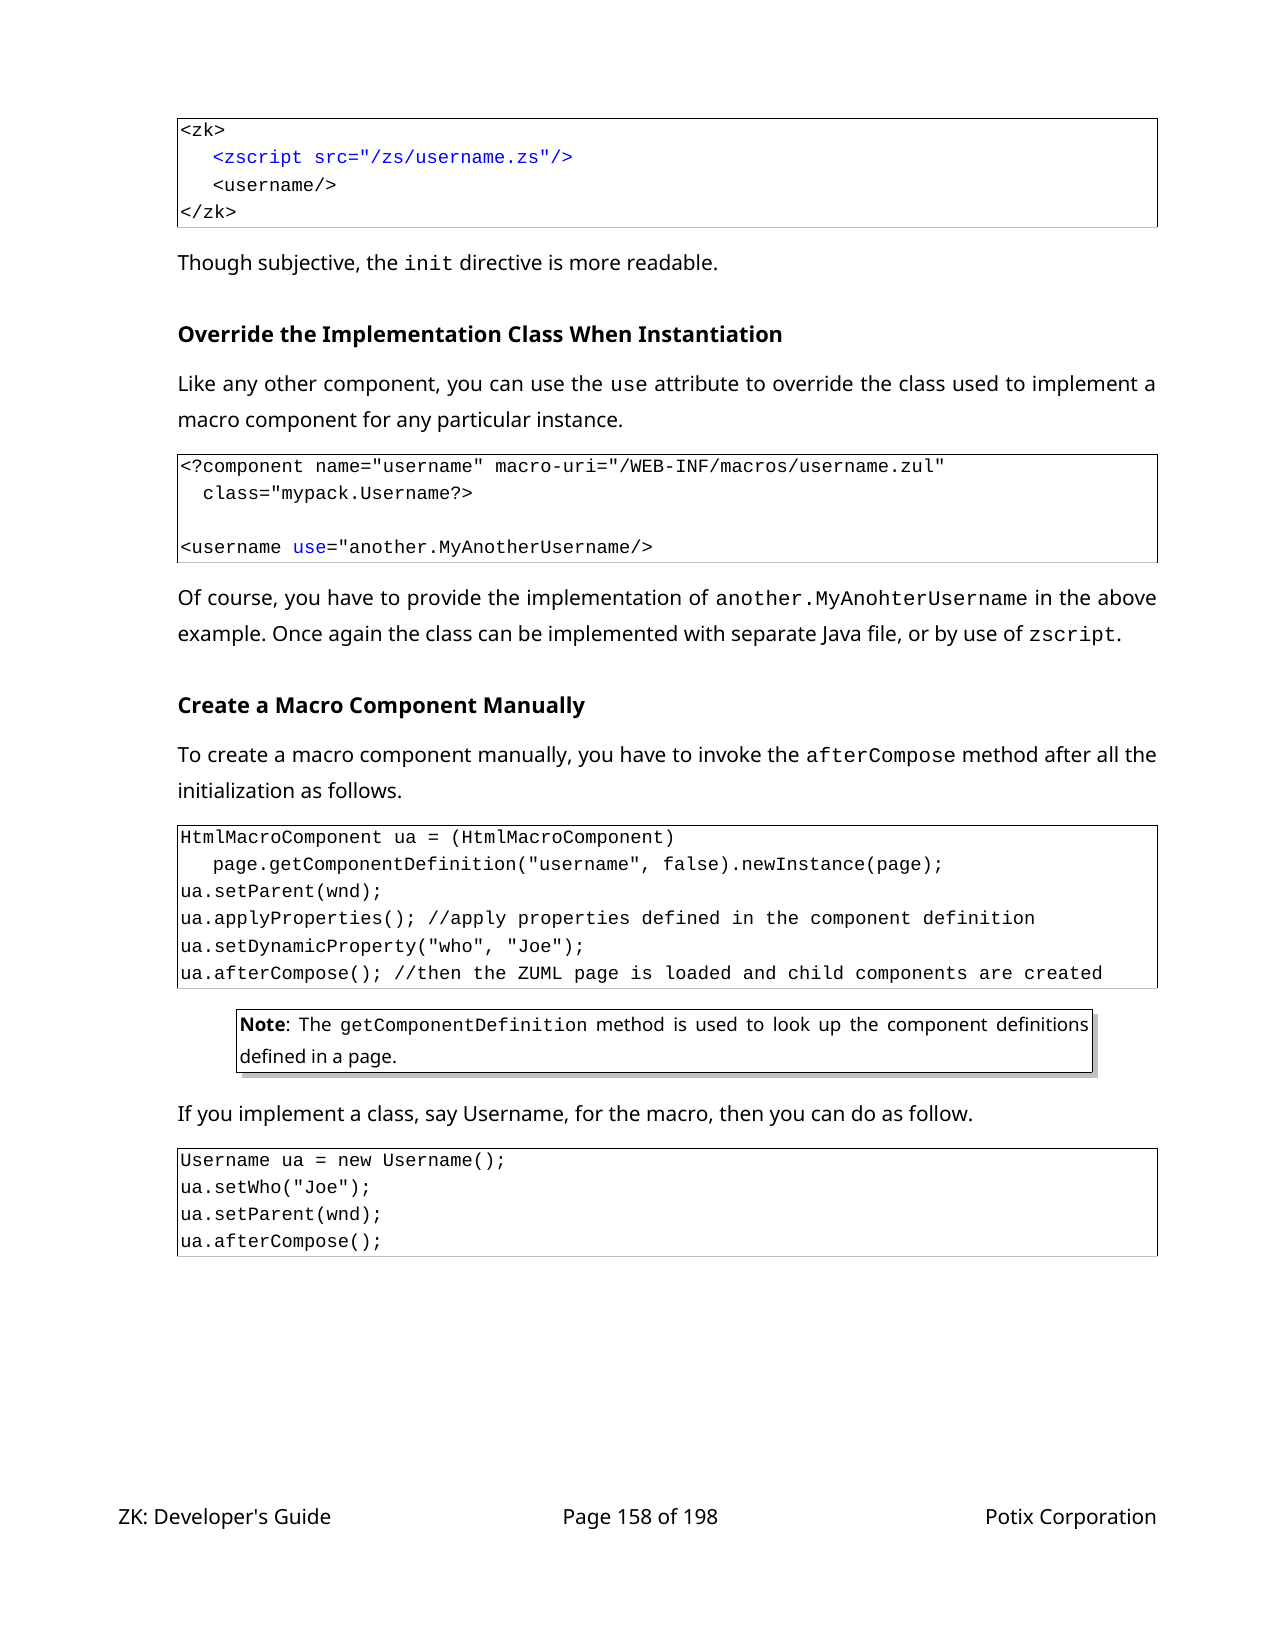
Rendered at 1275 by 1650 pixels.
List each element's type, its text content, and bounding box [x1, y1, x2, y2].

text ua.setWho("Joe"); [178, 1175, 1157, 1199]
text ua.setParent(wnd); [178, 879, 1157, 903]
text page.getComponentDefinition("username", false).newInstance(page); [178, 852, 1157, 876]
text Note: The getComponentDefinition method is used to look up the component definitions defined in a page. [237, 1010, 1092, 1072]
text Of course, you have to provide the implementation of another.MyAnohterUsername in the above example. Once again the class can be implemented with separate Java file, or by use of zscript. [177, 583, 1157, 647]
text If you implement a class, say Username, for the macro, then you can do as follow. [177, 1099, 1157, 1127]
subtitle Create a Macro Component Manually [177, 690, 1157, 720]
text <?component name="username" macro-uri="/WEB-INF/macros/username.zul" [178, 455, 1157, 478]
text </zk> [178, 200, 1157, 227]
text <username use="another.MyAnotherUsername/> [178, 535, 1157, 562]
text ua.applyProperties(); //apply properties defined in the component definition [178, 906, 1157, 931]
text ua.setDynamicProperty("who", "Joe"); [178, 933, 1157, 958]
text <zk> [178, 119, 1157, 142]
text To create a macro component manually, you have to invoke the afterCompose method after all the initialization as follows. [177, 740, 1157, 804]
text Username ua = new Username(); [178, 1149, 1157, 1172]
text <username/> [178, 172, 1157, 197]
text HtmlMacroComponent ua = (HtmlMacroComponent) [178, 826, 1157, 849]
text Though subjective, the init directive is more readable. [177, 248, 1157, 276]
subtitle Override the Implementation Class When Instantiation [177, 319, 1157, 349]
text ua.setParent(wnd); [178, 1202, 1157, 1226]
text ua.afterCompose(); [178, 1229, 1157, 1256]
text <zscript src="/zs/username.zs"/> [178, 145, 1157, 169]
text class="mypack.Username?> [178, 481, 1157, 505]
text Like any other component, you can use the use attribute to override the class used to implement a macro component for any particular instance. [177, 369, 1157, 433]
text ua.afterCompose(); //then the ZUML page is loaded and child components are created [178, 961, 1157, 988]
